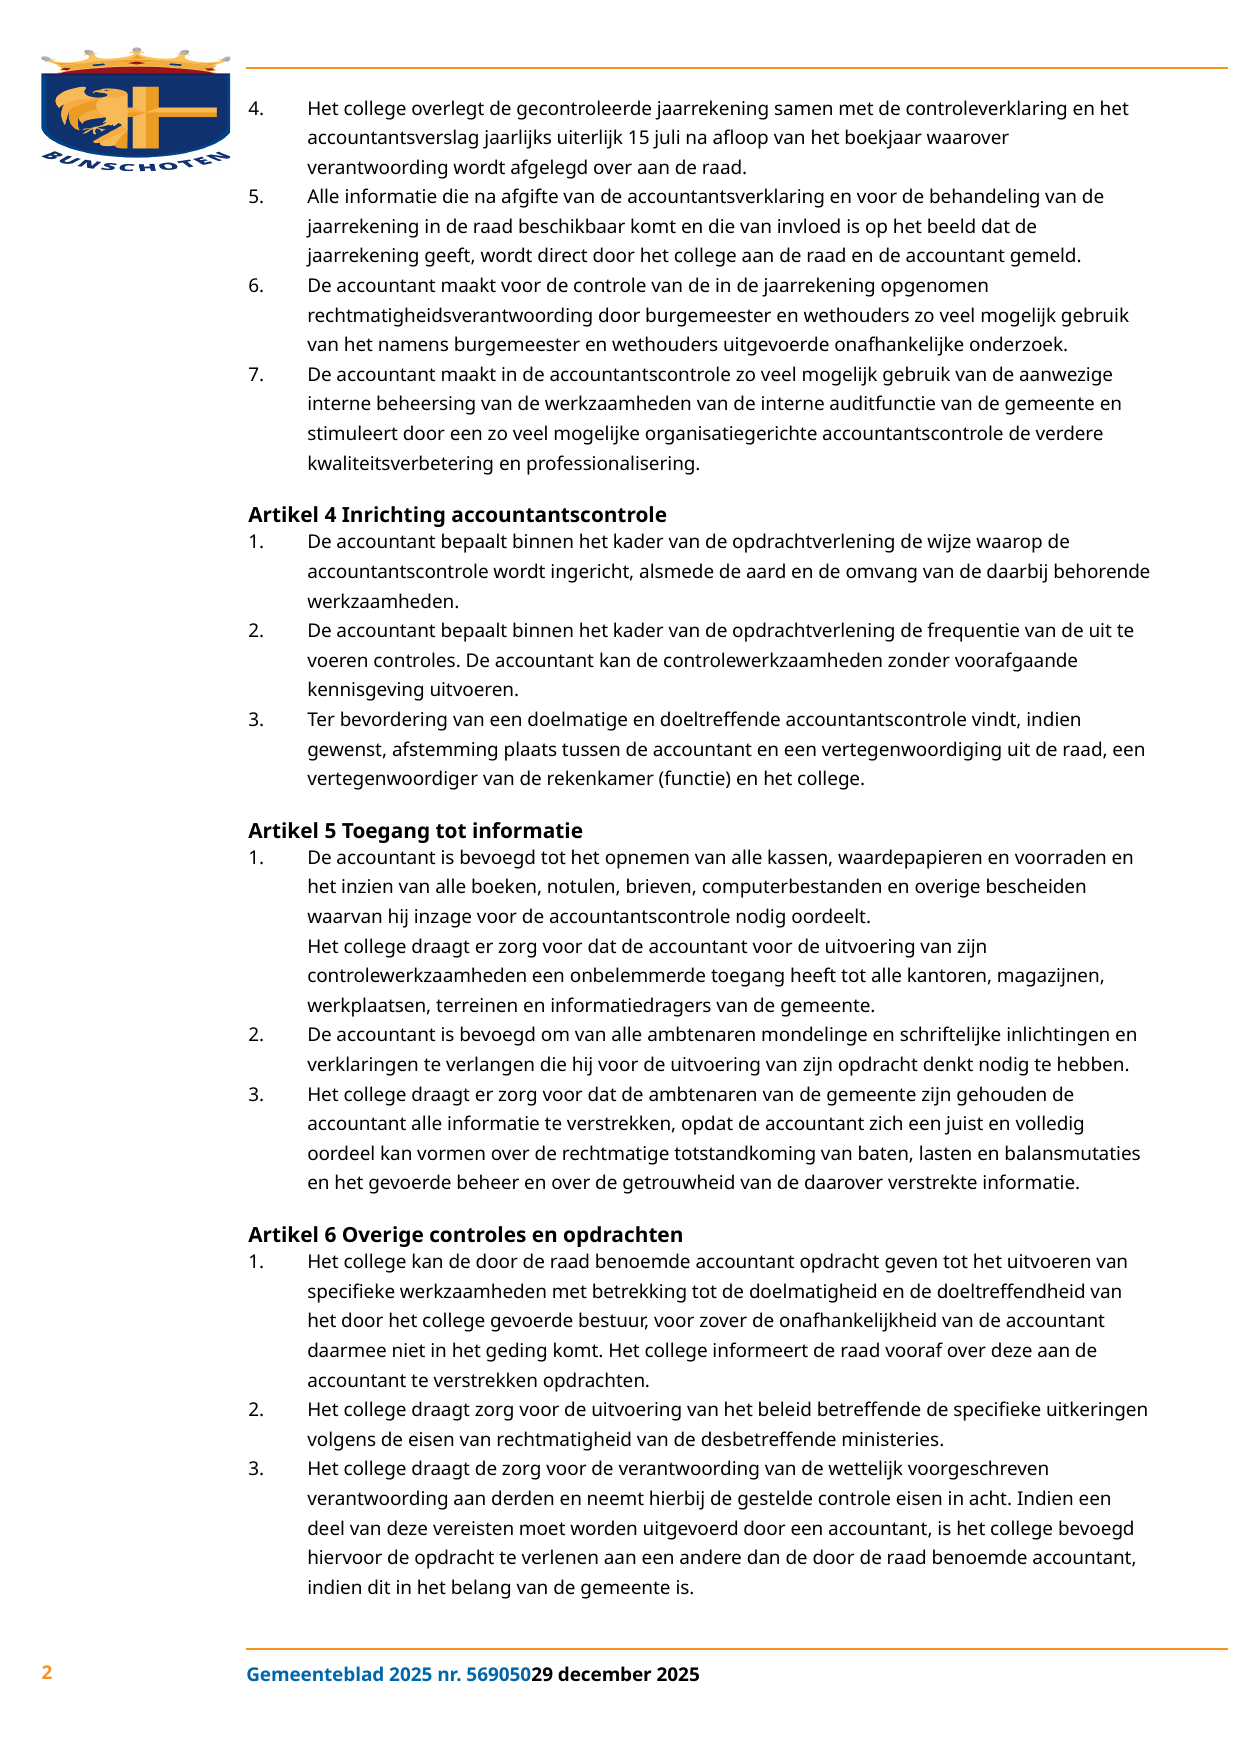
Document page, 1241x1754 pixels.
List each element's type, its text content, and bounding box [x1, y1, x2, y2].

list Het college draagt er zorg voor dat de ambtenaren van de gemeente zijn gehouden de accountant alle informatie te verstrekken, opdat de accountant zich een juist en volledig oordeel kan vormen over de rechtmatige totstandkoming van baten, lasten en balansmutaties en het gevoerde beheer en over de getrouwheid van de daarover verstrekte informatie. [248, 1081, 1152, 1195]
list Ter bevordering van een doelmatige en doeltreffende accountantscontrole vindt, indien gewenst, afstemming plaats tussen de accountant en een vertegenwoordiging uit de raad, een vertegenwoordiger van de rekenkamer (functie) en het college. [248, 706, 1152, 791]
text Artikel 4 Inrichting accountantscontrole [248, 500, 1152, 529]
text Artikel 6 Overige controles en opdrachten [248, 1220, 1152, 1248]
picture [41, 47, 231, 172]
list Het college draagt zorg voor de uitvoering van het beleid betreffende de specifieke uitkeringen volgens de eisen van rechtmatigheid van de desbetreffende ministeries. [248, 1396, 1152, 1452]
list De accountant bepaalt binnen het kader van de opdrachtverlening de wijze waarop de accountantscontrole wordt ingericht, alsmede de aard en de omvang van de daarbij behorende werkzaamheden. [248, 529, 1152, 613]
text Artikel 5 Toegang tot informatie [248, 816, 1152, 844]
list De accountant maakt in de accountantscontrole zo veel mogelijk gebruik van de aanwezige interne beheersing van de werkzaamheden van de interne auditfunctie van de gemeente en stimuleert door een zo veel mogelijke organisatiegerichte accountantscontrole de verdere kwaliteitsverbetering en professionalisering. [248, 361, 1152, 476]
list De accountant is bevoegd tot het opnemen van alle kassen, waardepapieren en voorraden en het inzien van alle boeken, notulen, brieven, computerbestanden en overige bescheiden waarvan hij inzage voor de accountantscontrole nodig oordeelt. [248, 844, 1152, 929]
list De accountant maakt voor de controle van de in de jaarrekening opgenomen rechtmatigheidsverantwoording door burgemeester en wethouders zo veel mogelijk gebruik van het namens burgemeester en wethouders uitgevoerde onafhankelijke onderzoek. [248, 272, 1152, 357]
list Het college draagt er zorg voor dat de accountant voor de uitvoering van zijn controlewerkzaamheden een onbelemmerde toegang heeft tot alle kantoren, magazijnen, werkplaatsen, terreinen en informatiedragers van de gemeente. [248, 933, 1152, 1018]
list Het college kan de door de raad benoemde accountant opdracht geven tot het uitvoeren van specifieke werkzaamheden met betrekking tot de doelmatigheid en de doeltreffendheid van het door het college gevoerde bestuur, voor zover de onafhankelijkheid van de accountant daarmee niet in het geding komt. Het college informeert de raad vooraf over deze aan de accountant te verstrekken opdrachten. [248, 1248, 1152, 1392]
list De accountant is bevoegd om van alle ambtenaren mondelinge en schriftelijke inlichtingen en verklaringen te verlangen die hij voor de uitvoering van zijn opdracht denkt nodig te hebben. [248, 1022, 1152, 1077]
list Het college draagt de zorg voor de verantwoording van de wettelijk voorgeschreven verantwoording aan derden en neemt hierbij de gestelde controle eisen in acht. Indien een deel van deze vereisten moet worden uitgevoerd door een accountant, is het college bevoegd hiervoor de opdracht te verlenen aan een andere dan de door de raad benoemde accountant, indien dit in het belang van de gemeente is. [248, 1456, 1152, 1599]
list Alle informatie die na afgifte van de accountantsverklaring en voor de behandeling van de jaarrekening in de raad beschikbaar komt en die van invloed is op het beeld dat de jaarrekening geeft, wordt direct door het college aan de raad en de accountant gemeld. [248, 183, 1152, 268]
list Het college overlegt de gecontroleerde jaarrekening samen met de controleverklaring en het accountantsverslag jaarlijks uiterlijk 15 juli na afloop van het boekjaar waarover verantwoording wordt afgelegd over aan de raad. [248, 95, 1152, 180]
list De accountant bepaalt binnen het kader van de opdrachtverlening de frequentie van de uit te voeren controles. De accountant kan de controlewerkzaamheden zonder voorafgaande kennisgeving uitvoeren. [248, 617, 1152, 702]
